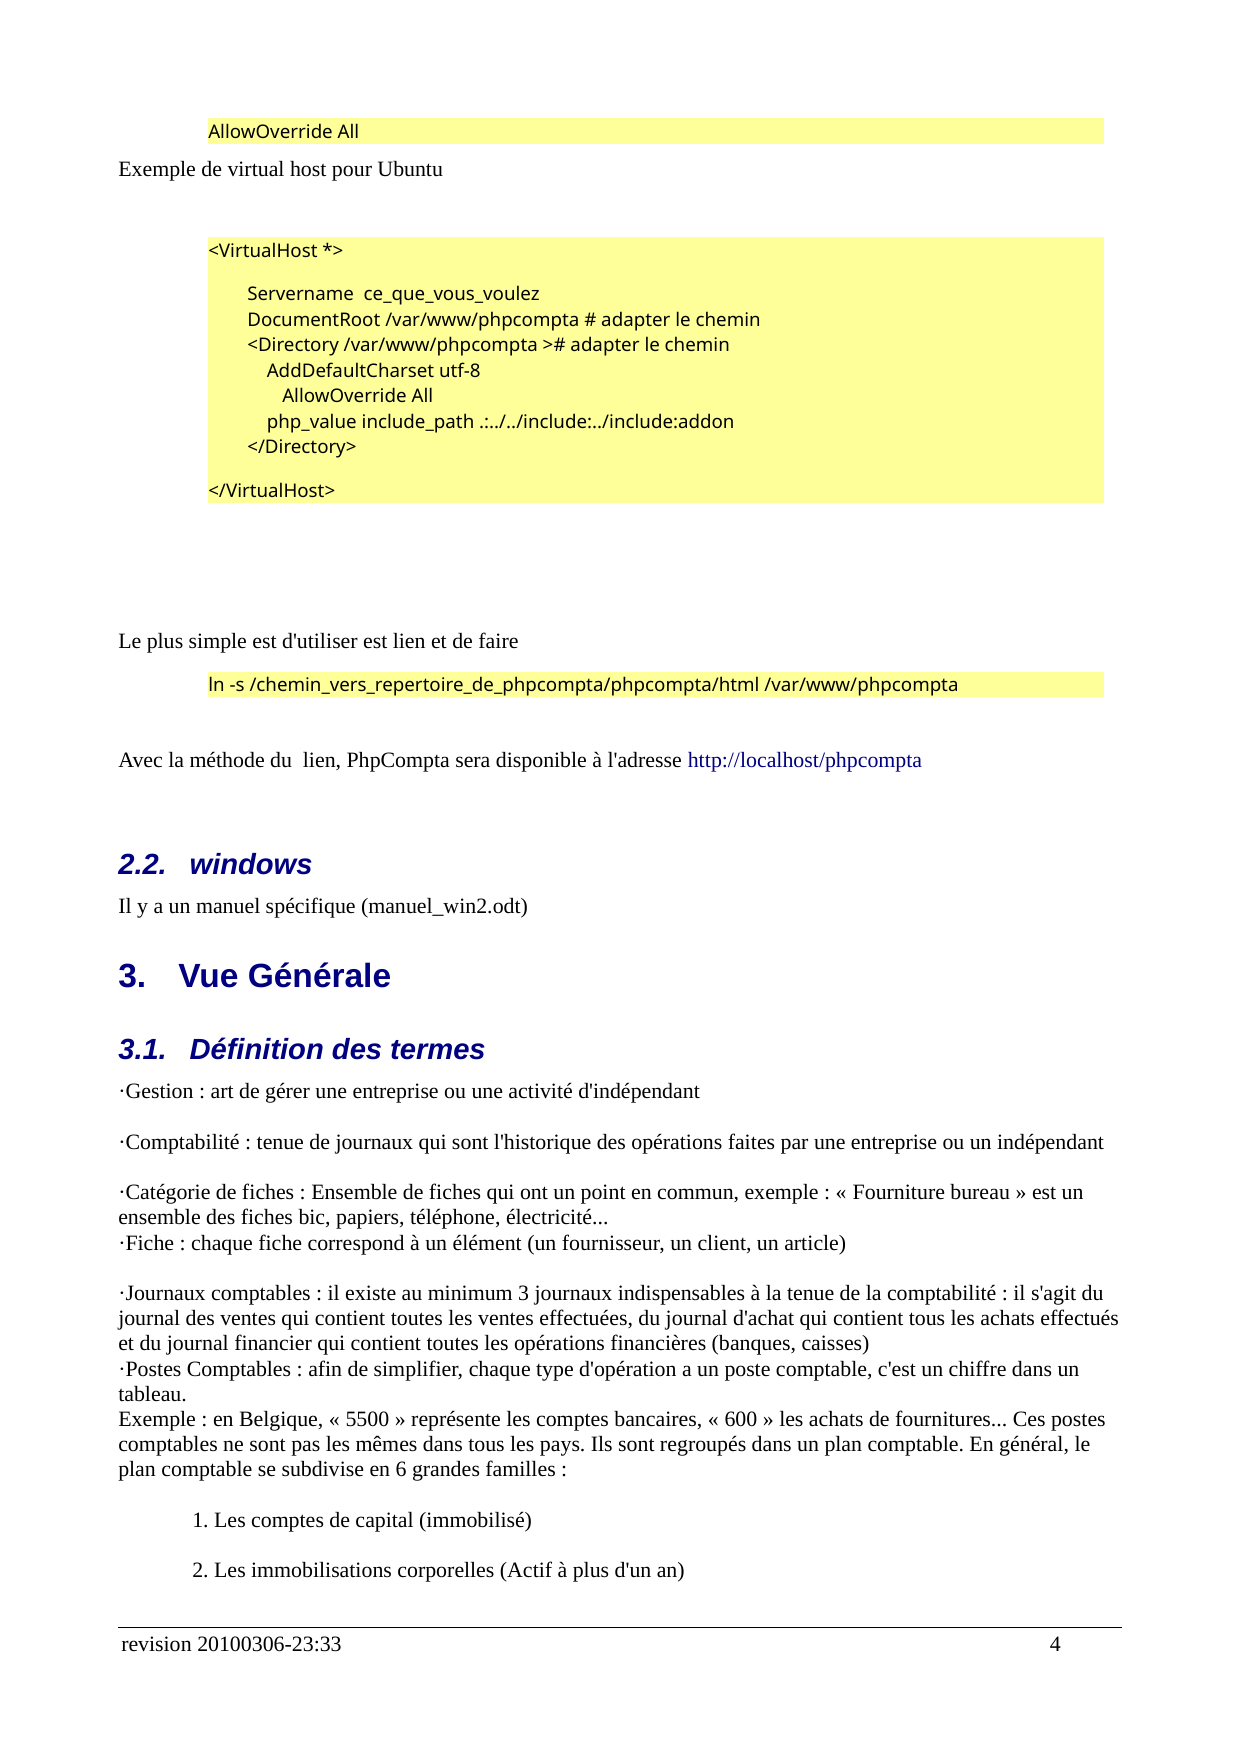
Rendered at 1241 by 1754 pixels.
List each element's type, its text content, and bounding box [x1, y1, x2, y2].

subtitle Définition des termes [118, 1032, 1122, 1066]
text Il y a un manuel spécifique (manuel_win2.odt) [118, 893, 1122, 918]
subtitle windows [118, 847, 1122, 881]
text ·Postes Comptables : afin de simplifier, chaque type d'opération a un poste comptable, c'est un chiffre dans un tableau. [118, 1356, 1122, 1406]
text Servername ce_que_vous_voulez DocumentRoot /var/www/phpcompta # adapter le chemin <Directory /var/www/phpcompta ># adapter le chemin AddDefaultCharset utf-8 AllowOverride All php_value include_path .:../../include:../include:addon </Directory> [208, 281, 1104, 459]
text Exemple de virtual host pour Ubuntu [118, 156, 1122, 181]
text 2. Les immobilisations corporelles (Actif à plus d'un an) [118, 1557, 1122, 1582]
text ·Journaux comptables : il existe au minimum 3 journaux indispensables à la tenue de la comptabilité : il s'agit du journal des ventes qui contient toutes les ventes effectuées, du journal d'achat qui contient tous les achats effectués et du journal financier qui contient toutes les opérations financières (banques, caisses) [118, 1280, 1131, 1356]
text Le plus simple est d'utiliser est lien et de faire [118, 628, 1122, 653]
text ln -s /chemin_vers_repertoire_de_phpcompta/phpcompta/html /var/www/phpcompta [208, 672, 1104, 697]
text 1. Les comptes de capital (immobilisé) [118, 1507, 1122, 1532]
text AllowOverride All [208, 118, 1104, 144]
text <VirtualHost *> [208, 237, 1104, 263]
text ·Gestion : art de gérer une entreprise ou une activité d'indépendant [118, 1078, 1121, 1103]
text ·Catégorie de fiches : Ensemble de fiches qui ont un point en commun, exemple : « Fourniture bureau » est un ensemble des fiches bic, papiers, téléphone, électricité... [118, 1179, 1122, 1229]
text </VirtualHost> [208, 477, 1104, 503]
text Avec la méthode du lien, PhpCompta sera disponible à l'adresse http://localhost/phpcompta [118, 747, 1122, 772]
text Exemple : en Belgique, « 5500 » représente les comptes bancaires, « 600 » les achats de fournitures... Ces postes comptables ne sont pas les mêmes dans tous les pays. Ils sont regroupés dans un plan comptable. En général, le plan comptable se subdivise en 6 grandes familles : [118, 1406, 1122, 1482]
subtitle Vue Générale [118, 956, 1122, 995]
text ·Comptabilité : tenue de journaux qui sont l'historique des opérations faites par une entreprise ou un indépendant [118, 1129, 1122, 1154]
text ·Fiche : chaque fiche correspond à un élément (un fournisseur, un client, un article) [118, 1229, 1122, 1255]
